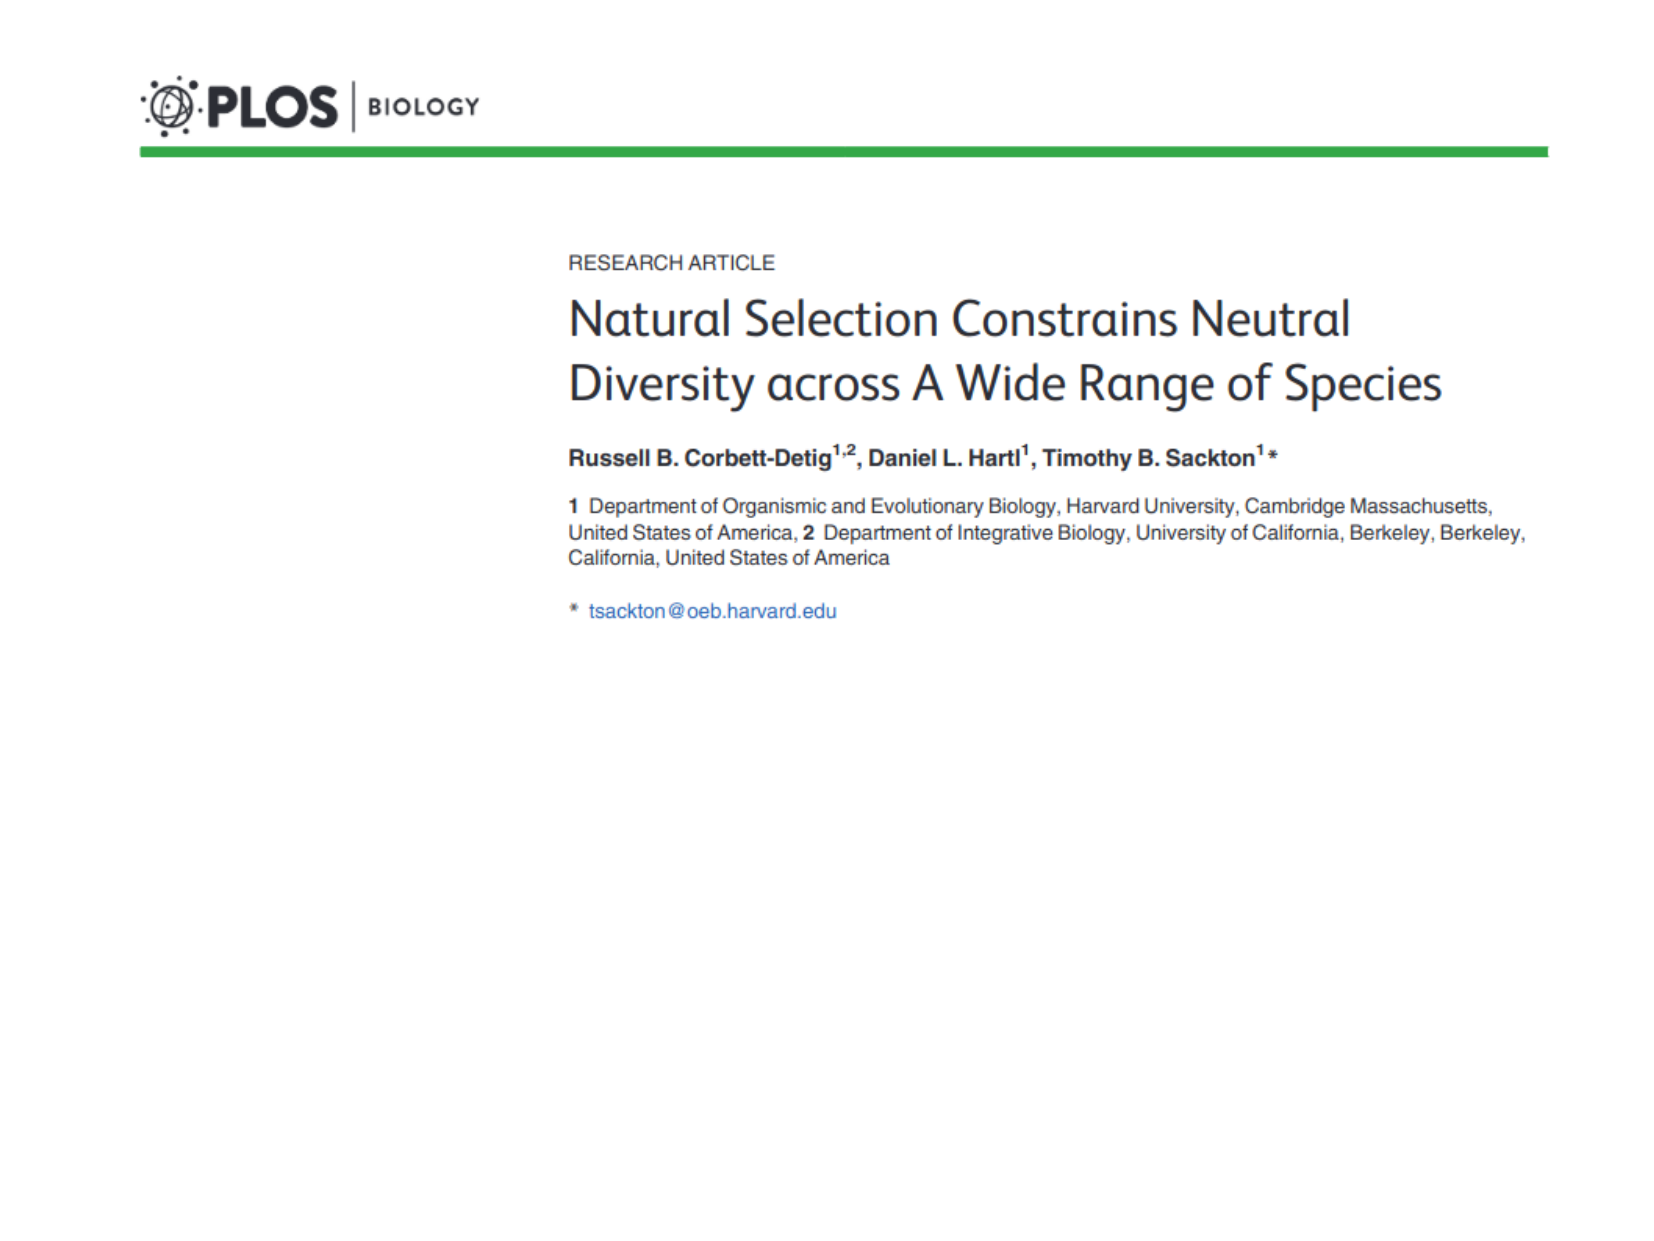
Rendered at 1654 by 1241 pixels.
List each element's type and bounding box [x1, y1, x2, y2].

picture [88, 65, 1567, 645]
